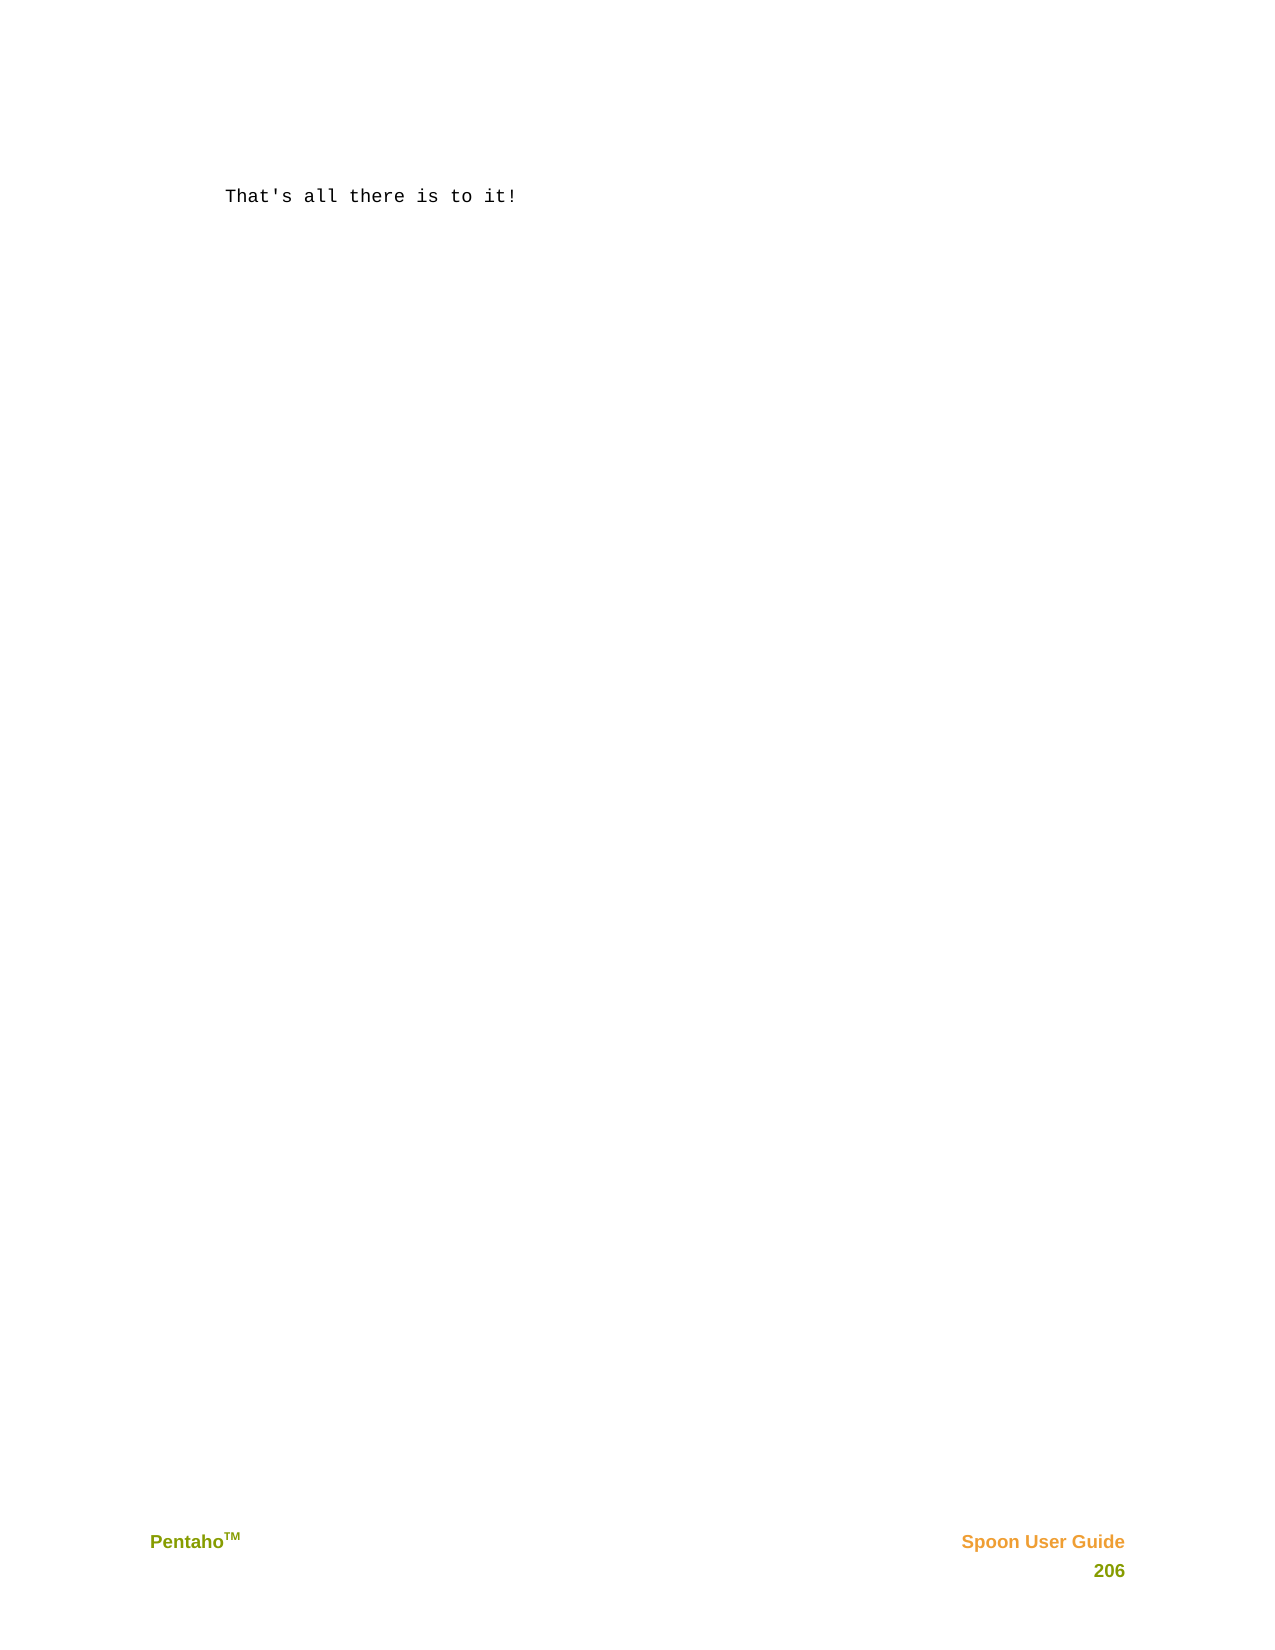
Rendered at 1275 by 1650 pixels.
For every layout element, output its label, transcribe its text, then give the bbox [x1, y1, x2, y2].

text That's all there is to it! [225, 179, 1125, 208]
